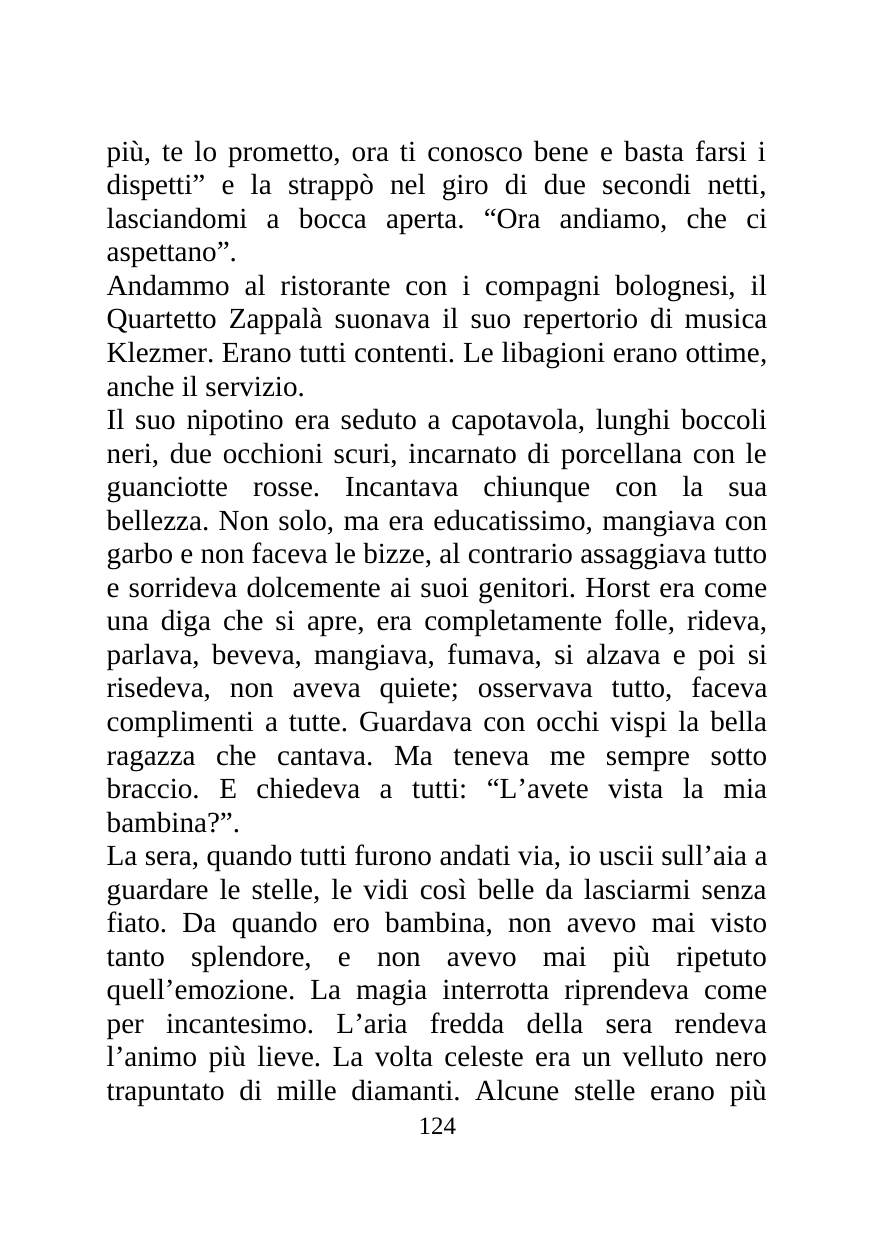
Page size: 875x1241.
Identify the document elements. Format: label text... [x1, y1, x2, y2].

text La sera, quando tutti furono andati via, io uscii sull’aia a guardare le stelle, le vidi così belle da lasciarmi senza fiato. Da quando ero bambina, non avevo mai visto tanto splendore, e non avevo mai più ripetuto quell’emozione. La magia interrotta riprendeva come per incantesimo. L’aria fredda della sera rendeva l’animo più lieve. La volta celeste era un velluto nero trapuntato di mille diamanti. Alcune stelle erano più [106, 838, 768, 1107]
text Andammo al ristorante con i compagni bolognesi, il Quartetto Zappalà suonava il suo repertorio di musica Klezmer. Erano tutti contenti. Le libagioni erano ottime, anche il servizio. [106, 268, 768, 402]
text più, te lo prometto, ora ti conosco bene e basta farsi i dispetti” e la strappò nel giro di due secondi netti, lasciandomi a bocca aperta. “Ora andiamo, che ci aspettano”. [106, 134, 768, 268]
text Il suo nipotino era seduto a capotavola, lunghi boccoli neri, due occhioni scuri, incarnato di porcellana con le guanciotte rosse. Incantava chiunque con la sua bellezza. Non solo, ma era educatissimo, mangiava con garbo e non faceva le bizze, al contrario assaggiava tutto e sorrideva dolcemente ai suoi genitori. Horst era come una diga che si apre, era completamente folle, rideva, parlava, beveva, mangiava, fumava, si alzava e poi si risedeva, non aveva quiete; osservava tutto, faceva complimenti a tutte. Guardava con occhi vispi la bella ragazza che cantava. Ma teneva me sempre sotto braccio. E chiedeva a tutti: “L’avete vista la mia bambina?”. [106, 402, 768, 838]
